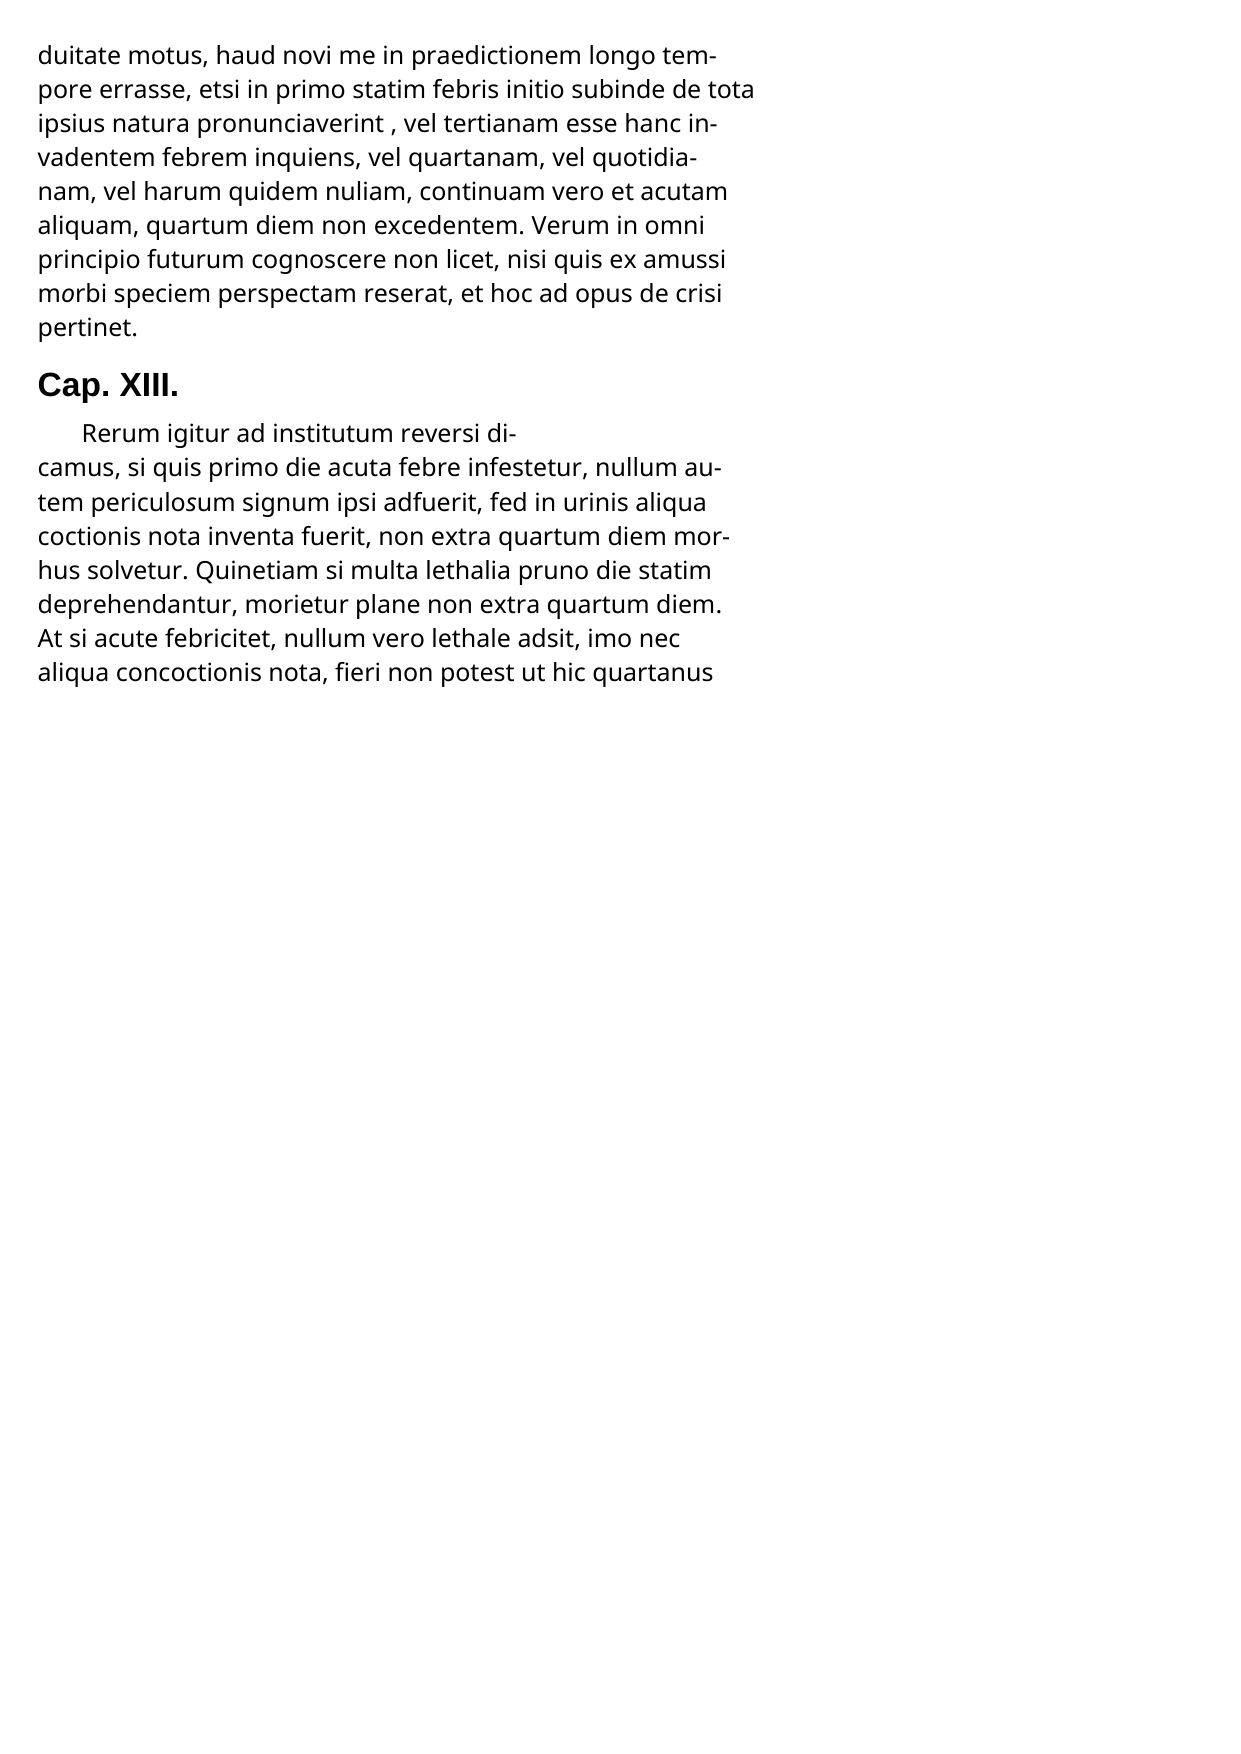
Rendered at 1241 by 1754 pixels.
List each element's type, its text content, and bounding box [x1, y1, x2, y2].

text Rerum igitur ad institutum reversi di- camus, si quis primo die acuta febre infestetur, nullum au- tem periculosum signum ipsi adfuerit, fed in urinis aliqua coctionis nota inventa fuerit, non extra quartum diem mor- hus solvetur. Quinetiam si multa lethalia pruno die statim deprehendantur, morietur plane non extra quartum diem. At si acute febricitet, nullum vero lethale adsit, imo nec aliqua concoctionis nota, fieri non potest ut hic quartanus [37, 416, 1203, 688]
text duitate motus, haud novi me in praedictionem longo tem- pore errasse, etsi in primo statim febris initio subinde de tota ipsius natura pronunciaverint , vel tertianam esse hanc in- vadentem febrem inquiens, vel quartanam, vel quotidia- nam, vel harum quidem nuliam, continuam vero et acutam aliquam, quartum diem non excedentem. Verum in omni principio futurum cognoscere non licet, nisi quis ex amussi morbi speciem perspectam reserat, et hoc ad opus de crisi pertinet. [37, 37, 1203, 344]
subtitle Cap. XIII. [37, 365, 1203, 403]
